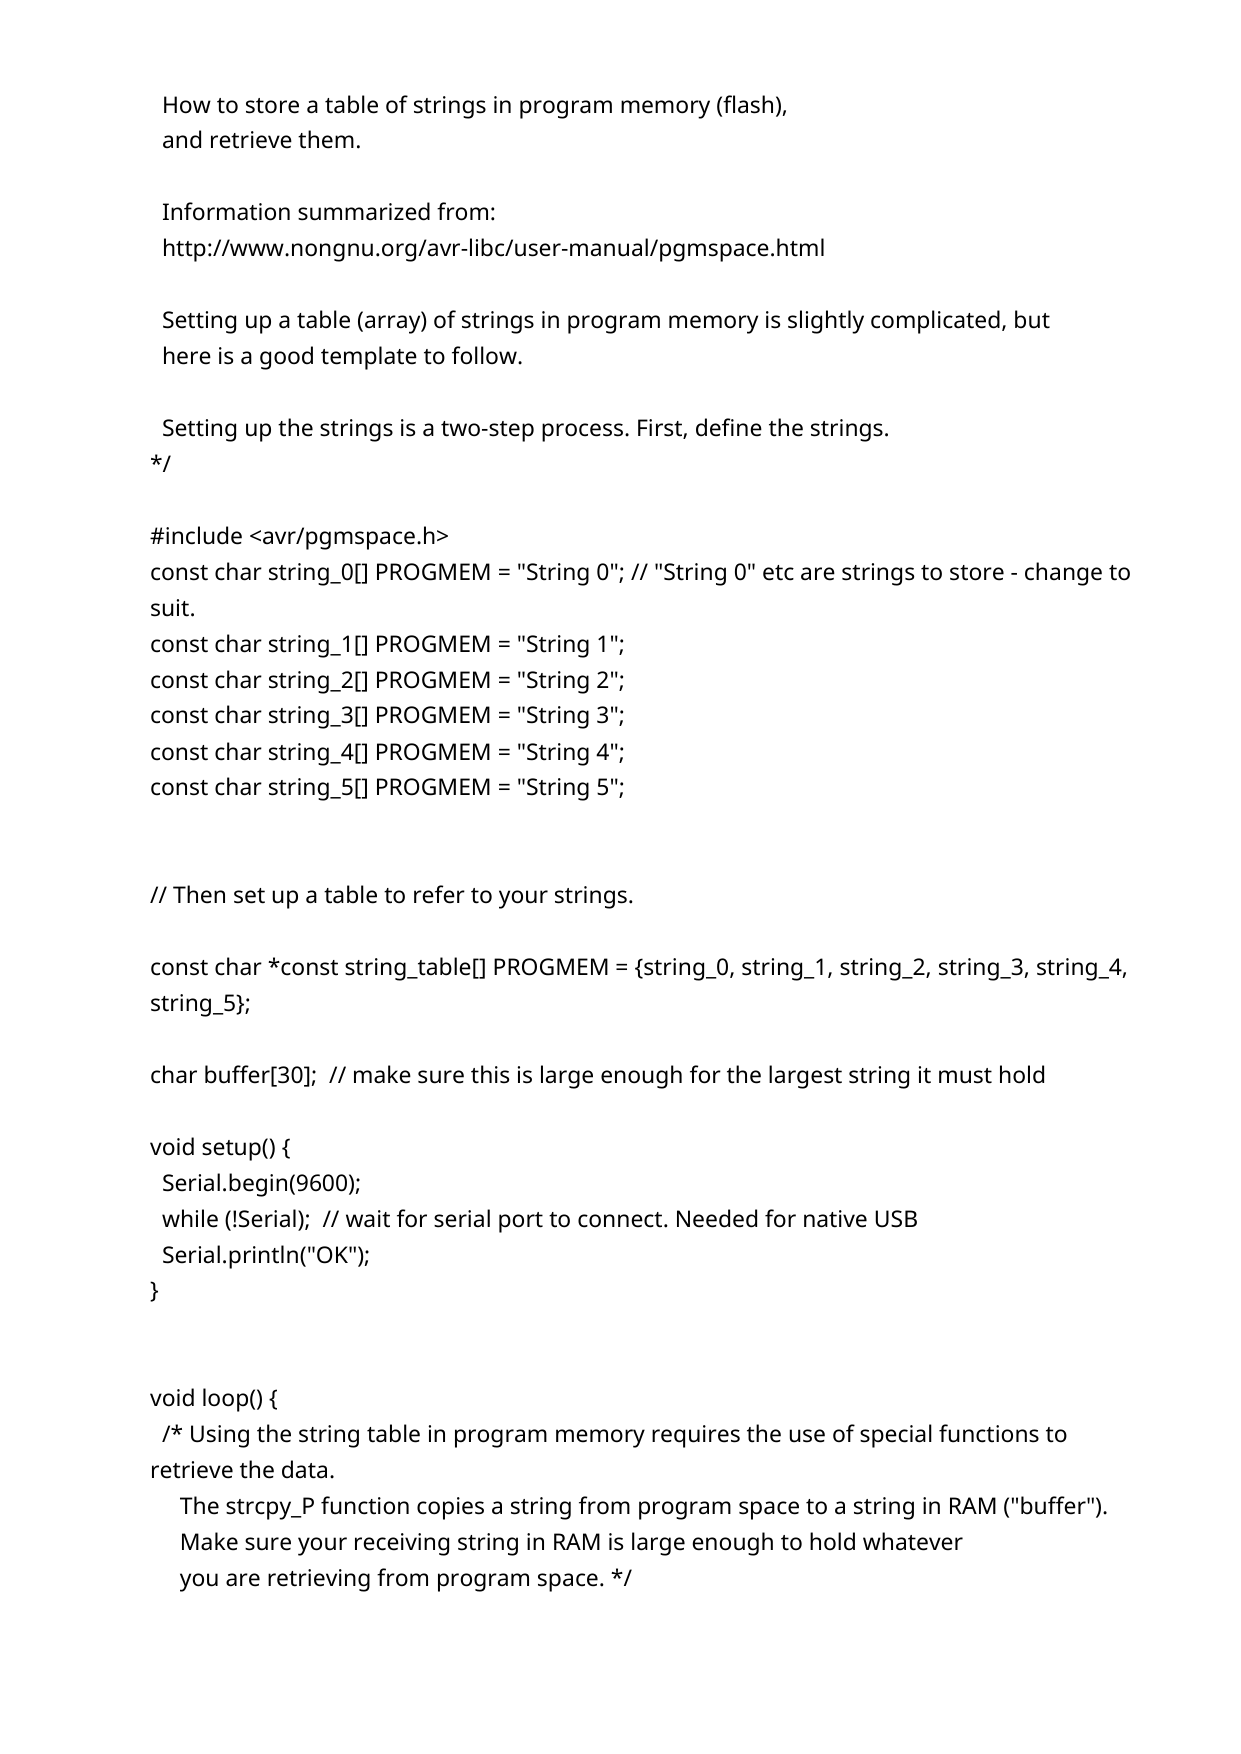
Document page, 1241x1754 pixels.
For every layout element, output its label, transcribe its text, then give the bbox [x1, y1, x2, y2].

text const char string_3[] PROGMEM = "String 3"; [150, 699, 1152, 731]
text char buffer[30]; // make sure this is large enough for the largest string it must hold [150, 1059, 1152, 1090]
text here is a good template to follow. [150, 340, 1152, 371]
text */ [150, 448, 1152, 479]
text const char string_2[] PROGMEM = "String 2"; [150, 663, 1152, 695]
text const char string_1[] PROGMEM = "String 1"; [150, 628, 1152, 659]
text // Then set up a table to refer to your strings. [150, 879, 1152, 910]
text The strcpy_P function copies a string from program space to a string in RAM ("buffer"). [150, 1490, 1152, 1521]
text const char string_4[] PROGMEM = "String 4"; [150, 735, 1152, 767]
text } [150, 1274, 1152, 1306]
text /* Using the string table in program memory requires the use of special functions to retrieve the data. [150, 1418, 1152, 1485]
text Serial.println("OK"); [150, 1238, 1152, 1270]
text const char string_5[] PROGMEM = "String 5"; [150, 771, 1152, 803]
text const char string_0[] PROGMEM = "String 0"; // "String 0" etc are strings to store - change to suit. [150, 556, 1152, 623]
text #include <avr/pgmspace.h> [150, 520, 1152, 551]
text and retrieve them. [150, 124, 1152, 156]
text const char *const string_table[] PROGMEM = {string_0, string_1, string_2, string_3, string_4, string_5}; [150, 951, 1152, 1018]
text How to store a table of strings in program memory (flash), [150, 88, 1152, 120]
text Make sure your receiving string in RAM is large enough to hold whatever [150, 1526, 1152, 1557]
text void setup() { [150, 1131, 1152, 1162]
text Setting up the strings is a two-step process. First, define the strings. [150, 412, 1152, 443]
text http://www.nongnu.org/avr-libc/user-manual/pgmspace.html [150, 232, 1152, 263]
text Setting up a table (array) of strings in program memory is slightly complicated, but [150, 304, 1152, 335]
text Information summarized from: [150, 196, 1152, 228]
text while (!Serial); // wait for serial port to connect. Needed for native USB [150, 1203, 1152, 1234]
text you are retrieving from program space. */ [150, 1562, 1152, 1593]
text void loop() { [150, 1382, 1152, 1413]
text Serial.begin(9600); [150, 1167, 1152, 1198]
